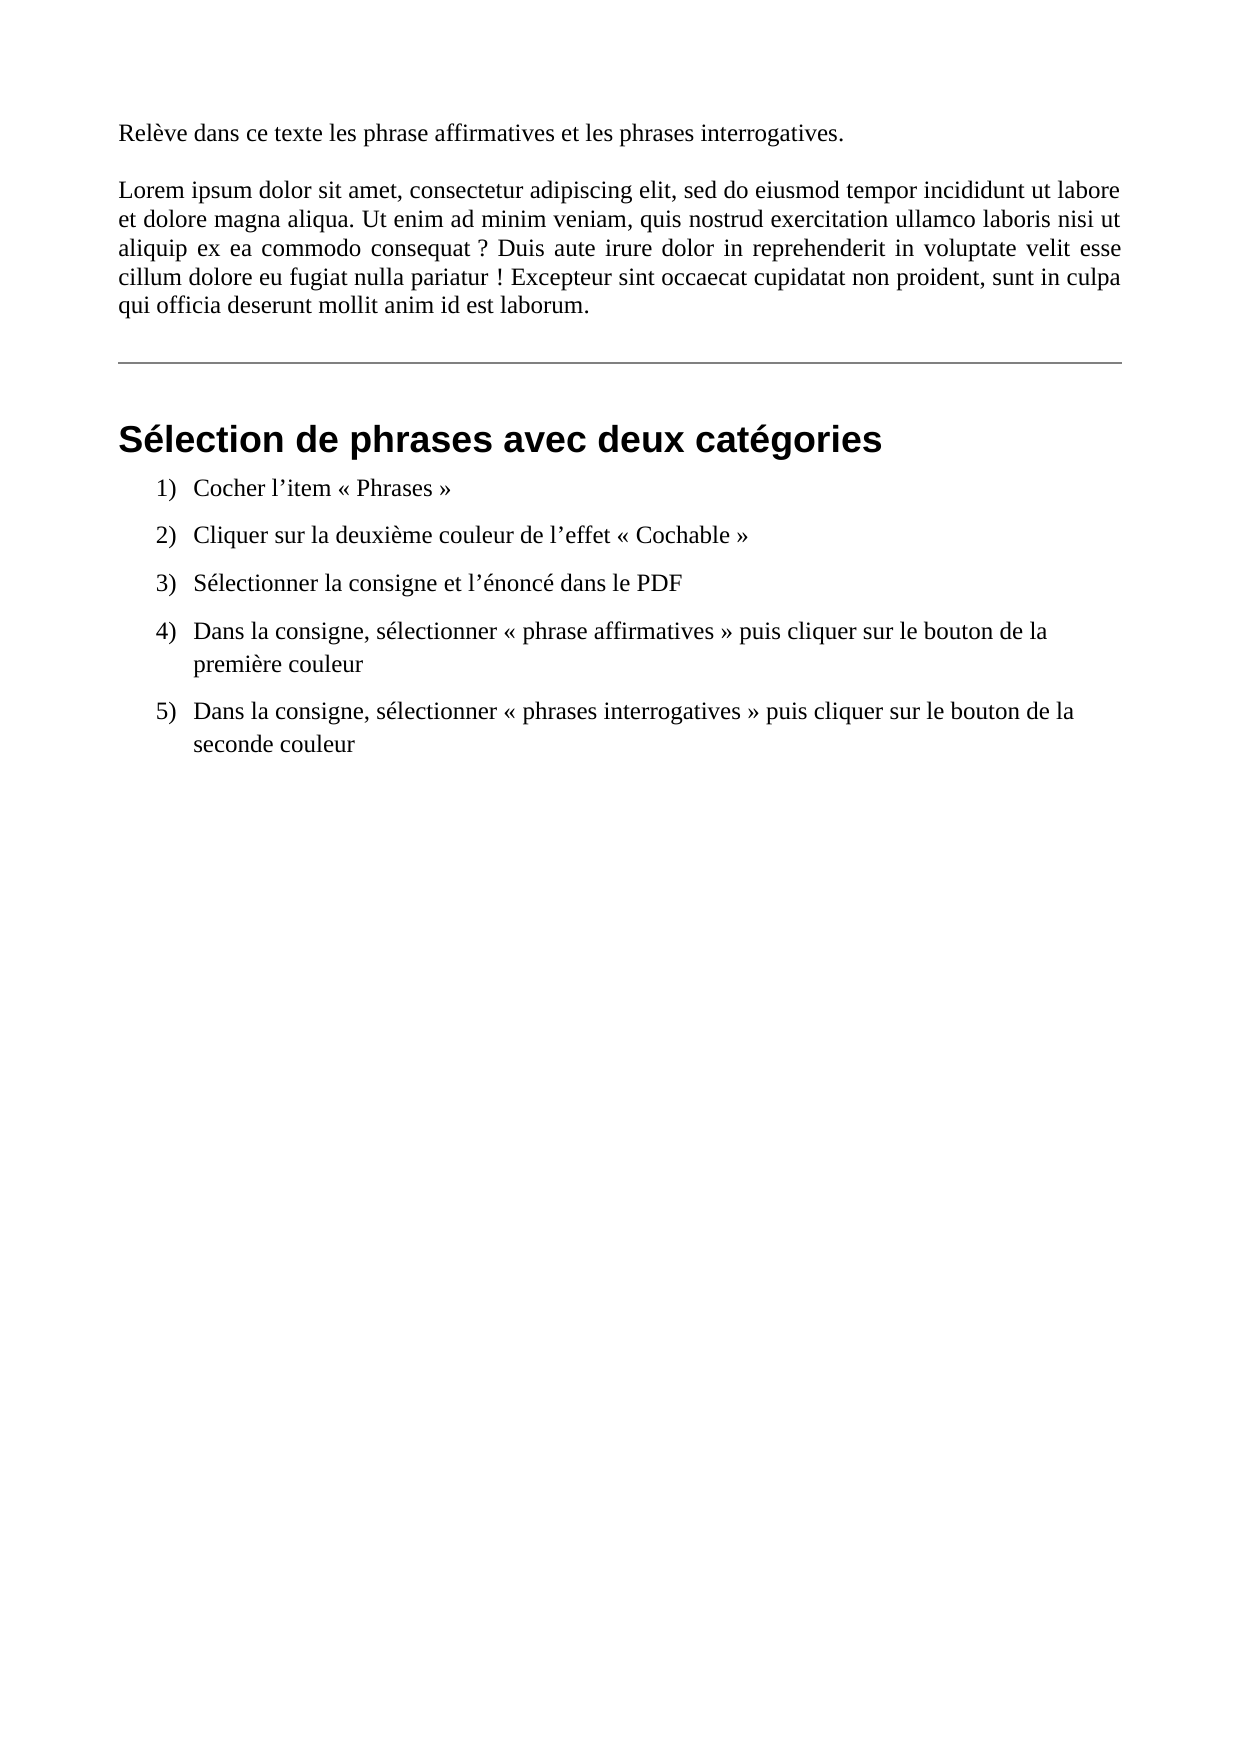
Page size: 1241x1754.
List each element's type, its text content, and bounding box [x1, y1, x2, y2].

subtitle Sélection de phrases avec deux catégories [118, 417, 1122, 461]
list Sélectionner la consigne et l’énoncé dans le PDF [156, 568, 1122, 597]
text Relève dans ce texte les phrase affirmatives et les phrases interrogatives. [118, 118, 1122, 147]
list Dans la consigne, sélectionner « phrases interrogatives » puis cliquer sur le bouton de la seconde couleur [156, 696, 1122, 758]
list Dans la consigne, sélectionner « phrase affirmatives » puis cliquer sur le bouton de la première couleur [156, 616, 1122, 678]
text Lorem ipsum dolor sit amet, consectetur adipiscing elit, sed do eiusmod tempor incididunt ut labore et dolore magna aliqua. Ut enim ad minim veniam, quis nostrud exercitation ullamco laboris nisi ut aliquip ex ea commodo consequat ? Duis aute irure dolor in reprehenderit in voluptate velit esse cillum dolore eu fugiat nulla pariatur ! Excepteur sint occaecat cupidatat non proident, sunt in culpa qui officia deserunt mollit anim id est laborum. [118, 176, 1122, 319]
list Cocher l’item « Phrases » [156, 473, 1122, 502]
list Cliquer sur la deuxième couleur de l’effet « Cochable » [156, 521, 1122, 549]
